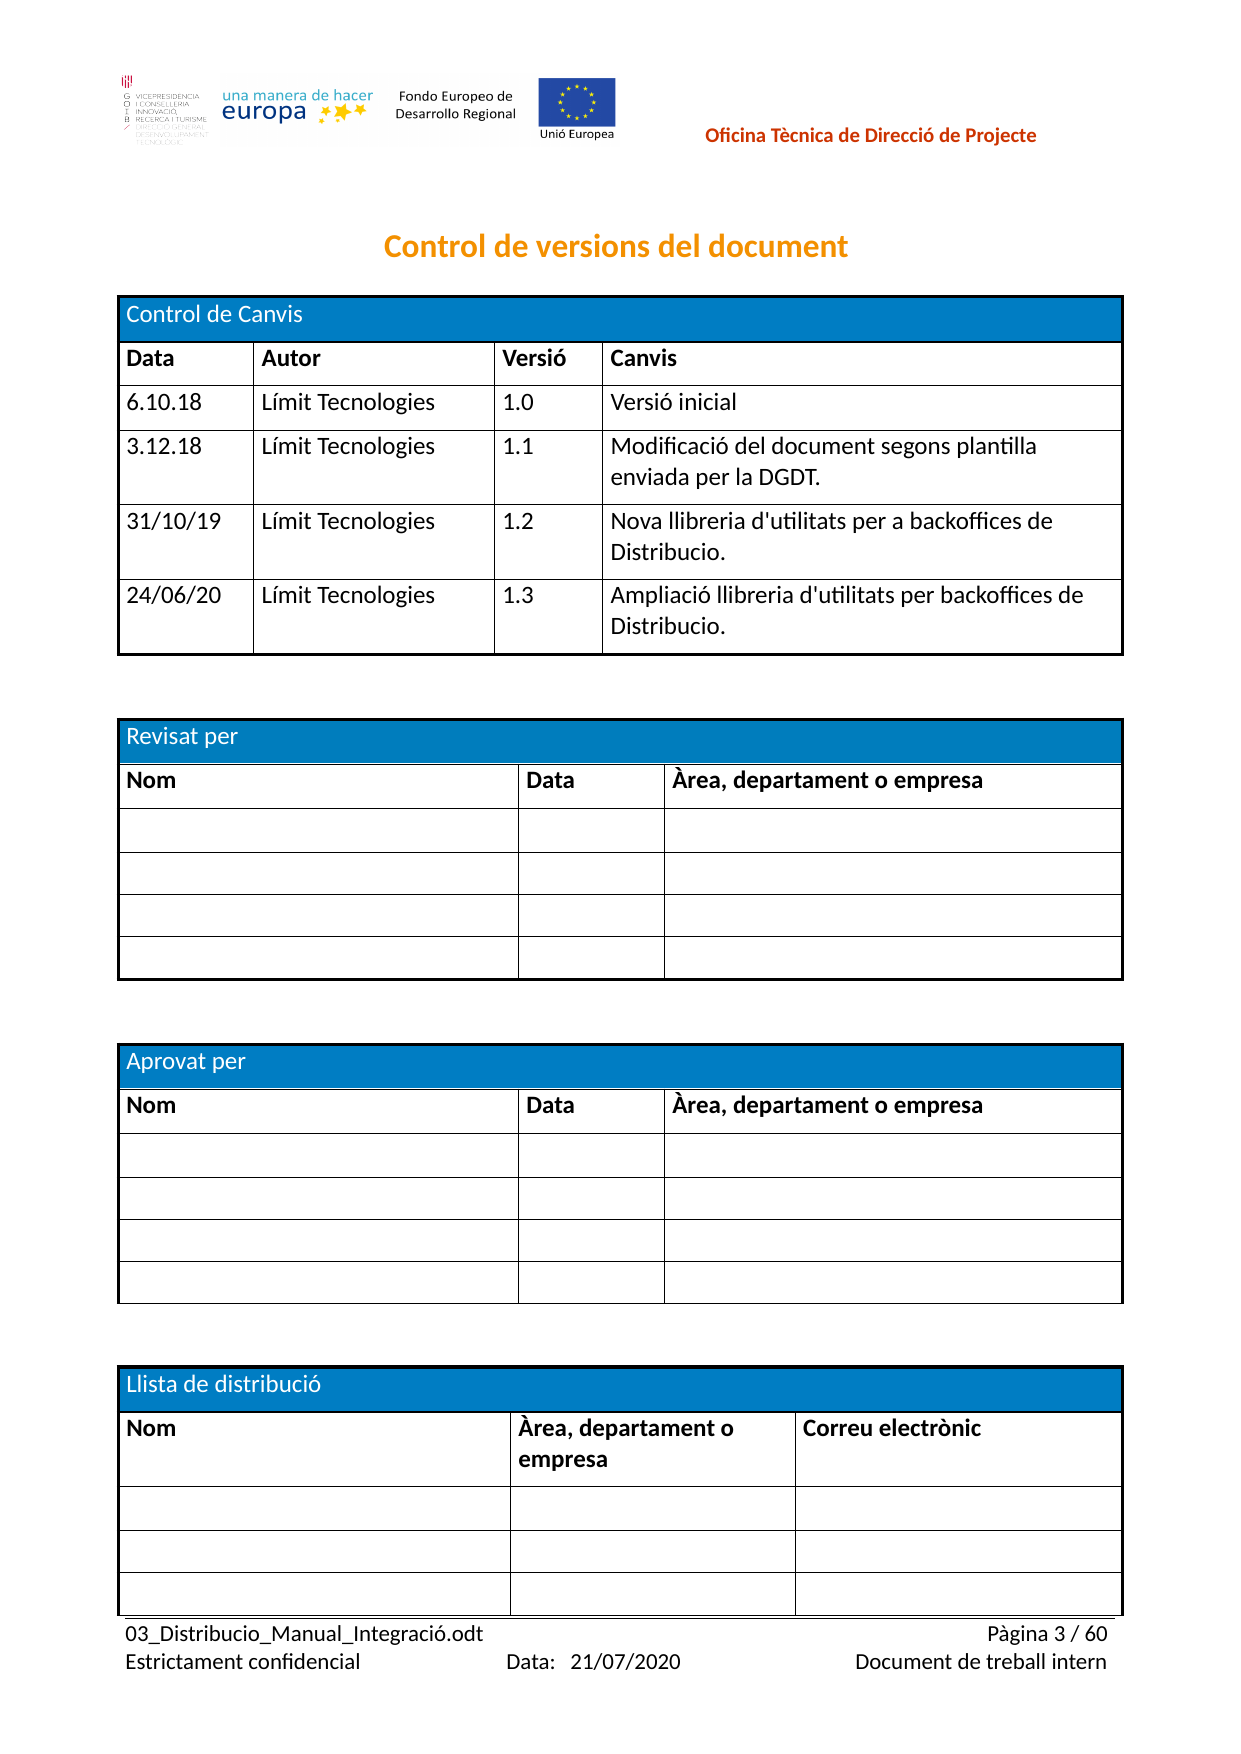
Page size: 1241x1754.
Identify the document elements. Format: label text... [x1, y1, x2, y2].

table_cell Correu electrònic [796, 1413, 1121, 1486]
table_cell [120, 895, 518, 936]
table_cell 6.10.18 [120, 386, 253, 429]
picture [219, 73, 621, 147]
table_header Aprovat per [120, 1046, 1121, 1088]
table_cell Àrea, departament o empresa [511, 1413, 795, 1486]
table_cell [120, 1178, 518, 1219]
table_cell [519, 809, 664, 852]
table_cell Nova llibreria d'utilitats per a backoffices de Distribucio. [603, 505, 1121, 579]
table_cell [511, 1531, 795, 1572]
table_cell Data [120, 343, 253, 385]
table_cell Límit Tecnologies [254, 580, 494, 653]
table_cell Límit Tecnologies [254, 505, 494, 579]
table_cell 1.0 [495, 386, 602, 429]
table_cell Data [519, 1090, 664, 1133]
table_cell [519, 895, 664, 936]
table_cell Versió [495, 343, 602, 385]
table_header Control de Canvis [120, 298, 1121, 341]
table_cell [665, 1262, 1121, 1303]
table_cell 1.1 [495, 431, 602, 504]
subtitle Control de versions del document [118, 225, 1122, 266]
table_cell Límit Tecnologies [254, 386, 494, 429]
table_cell 31/10/19 [120, 505, 253, 579]
table_cell Autor [254, 343, 494, 385]
table_cell [796, 1531, 1121, 1572]
table_cell [120, 1262, 518, 1303]
table_header Revisat per [120, 721, 1121, 763]
table_cell [120, 1487, 510, 1530]
table_cell Ampliació llibreria d'utilitats per backoffices de Distribucio. [603, 580, 1121, 653]
table_cell Límit Tecnologies [254, 431, 494, 504]
table_cell [665, 809, 1121, 852]
table_cell 24/06/20 [120, 580, 253, 653]
table_cell [519, 1220, 664, 1261]
picture [118, 73, 213, 147]
table_cell 1.3 [495, 580, 602, 653]
table_cell [519, 853, 664, 894]
table_cell Versió inicial [603, 386, 1121, 429]
table_cell [665, 1134, 1121, 1177]
table_cell [511, 1487, 795, 1530]
table_cell Àrea, departament o empresa [665, 1090, 1121, 1133]
table_cell Nom [120, 1413, 510, 1486]
table_cell [796, 1487, 1121, 1530]
table_cell [120, 937, 518, 978]
table_cell 1.2 [495, 505, 602, 579]
table_cell [665, 895, 1121, 936]
table_cell [120, 1134, 518, 1177]
table_cell 3.12.18 [120, 431, 253, 504]
table_cell Data [519, 765, 664, 808]
table_cell Àrea, departament o empresa [665, 765, 1121, 808]
table_cell [120, 1531, 510, 1572]
table_cell [120, 1220, 518, 1261]
table_cell [120, 853, 518, 894]
table_cell [665, 1220, 1121, 1261]
table_cell [120, 809, 518, 852]
table_cell [665, 1178, 1121, 1219]
table_cell [665, 853, 1121, 894]
table_header Llista de distribució [120, 1369, 1121, 1411]
table_cell [519, 937, 664, 978]
table_cell [519, 1262, 664, 1303]
table_cell Nom [120, 765, 518, 808]
table_cell Modificació del document segons plantilla enviada per la DGDT. [603, 431, 1121, 504]
table_cell Nom [120, 1090, 518, 1133]
table_cell Canvis [603, 343, 1121, 385]
table_cell [796, 1573, 1121, 1614]
table_cell [511, 1573, 795, 1614]
table_cell [665, 937, 1121, 978]
table_cell [519, 1134, 664, 1177]
table_cell [120, 1573, 510, 1614]
table_cell [519, 1178, 664, 1219]
